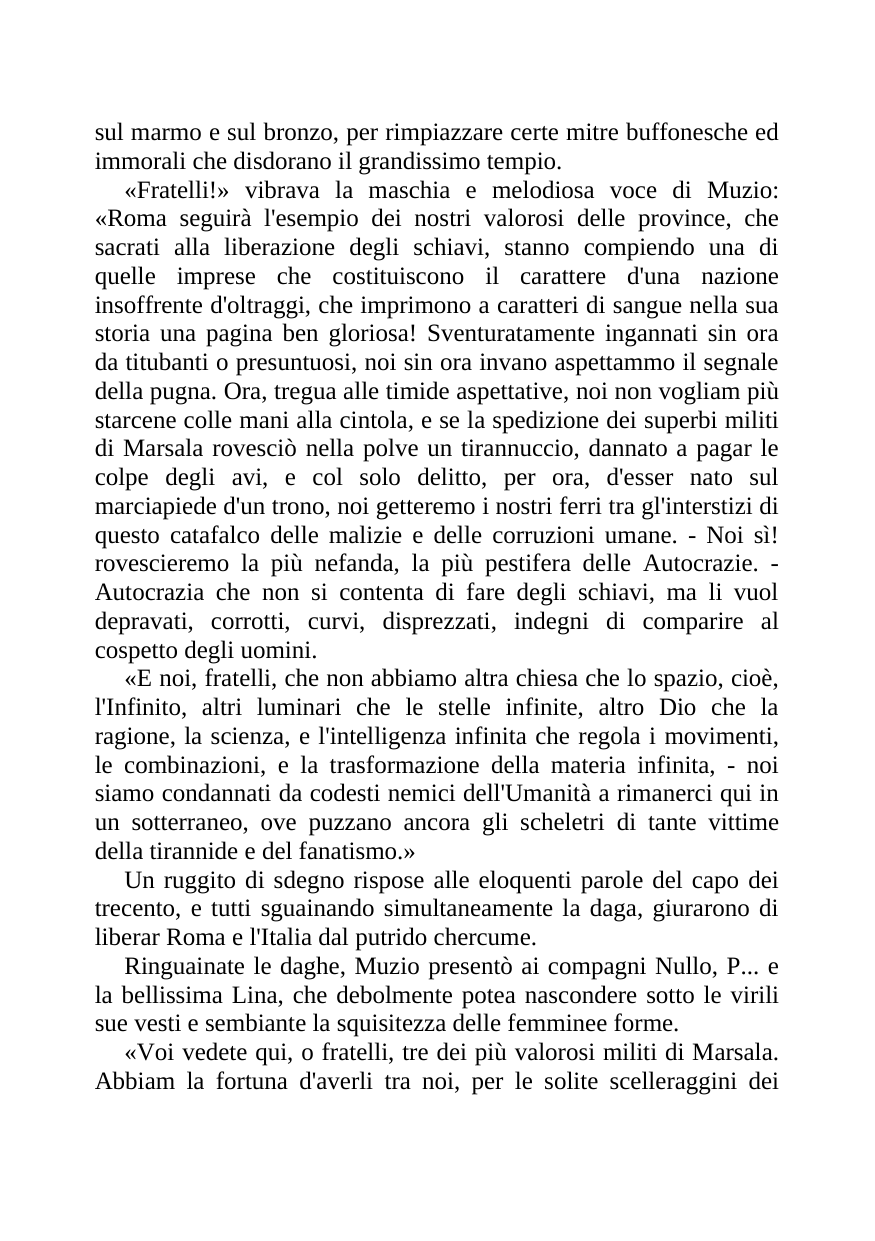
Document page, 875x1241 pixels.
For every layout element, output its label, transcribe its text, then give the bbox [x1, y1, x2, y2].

text Un ruggito di sdegno rispose alle eloquenti parole del capo dei trecento, e tutti sguainando simultaneamente la daga, giurarono di liberar Roma e l'Italia dal putrido chercume. [94, 865, 779, 951]
text «E noi, fratelli, che non abbiamo altra chiesa che lo spazio, cioè, l'Infinito, altri luminari che le stelle infinite, altro Dio che la ragione, la scienza, e l'intelligenza infinita che regola i movimenti, le combinazioni, e la trasformazione della materia infinita, - noi siamo condannati da codesti nemici dell'Umanità a rimanerci qui in un sotterraneo, ove puzzano ancora gli scheletri di tante vittime della tirannide e del fanatismo.» [94, 663, 779, 865]
text «Fratelli!» vibrava la maschia e melodiosa voce di Muzio: «Roma seguirà l'esempio dei nostri valorosi delle province, che sacrati alla liberazione degli schiavi, stanno compiendo una di quelle imprese che costituiscono il carattere d'una nazione insoffrente d'oltraggi, che imprimono a caratteri di sangue nella sua storia una pagina ben gloriosa! Sventuratamente ingannati sin ora da titubanti o presuntuosi, noi sin ora invano aspettammo il segnale della pugna. Ora, tregua alle timide aspettative, noi non vogliam più starcene colle mani alla cintola, e se la spedizione dei superbi militi di Marsala rovesciò nella polve un tirannuccio, dannato a pagar le colpe degli avi, e col solo delitto, per ora, d'esser nato sul marciapiede d'un trono, noi getteremo i nostri ferri tra gl'interstizi di questo catafalco delle malizie e delle corruzioni umane. - Noi sì! rovescieremo la più nefanda, la più pestifera delle Autocrazie. - Autocrazia che non si contenta di fare degli schiavi, ma li vuol depravati, corrotti, curvi, disprezzati, indegni di comparire al cospetto degli uomini. [94, 175, 779, 663]
text sul marmo e sul bronzo, per rimpiazzare certe mitre buffonesche ed immorali che disdorano il grandissimo tempio. [94, 117, 779, 175]
text Ringuainate le daghe, Muzio presentò ai compagni Nullo, P... e la bellissima Lina, che debolmente potea nascondere sotto le virili sue vesti e sembiante la squisitezza delle femminee forme. [94, 951, 779, 1037]
text «Voi vedete qui, o fratelli, tre dei più valorosi militi di Marsala. Abbiam la fortuna d'averli tra noi, per le solite scelleraggini dei [94, 1037, 779, 1095]
